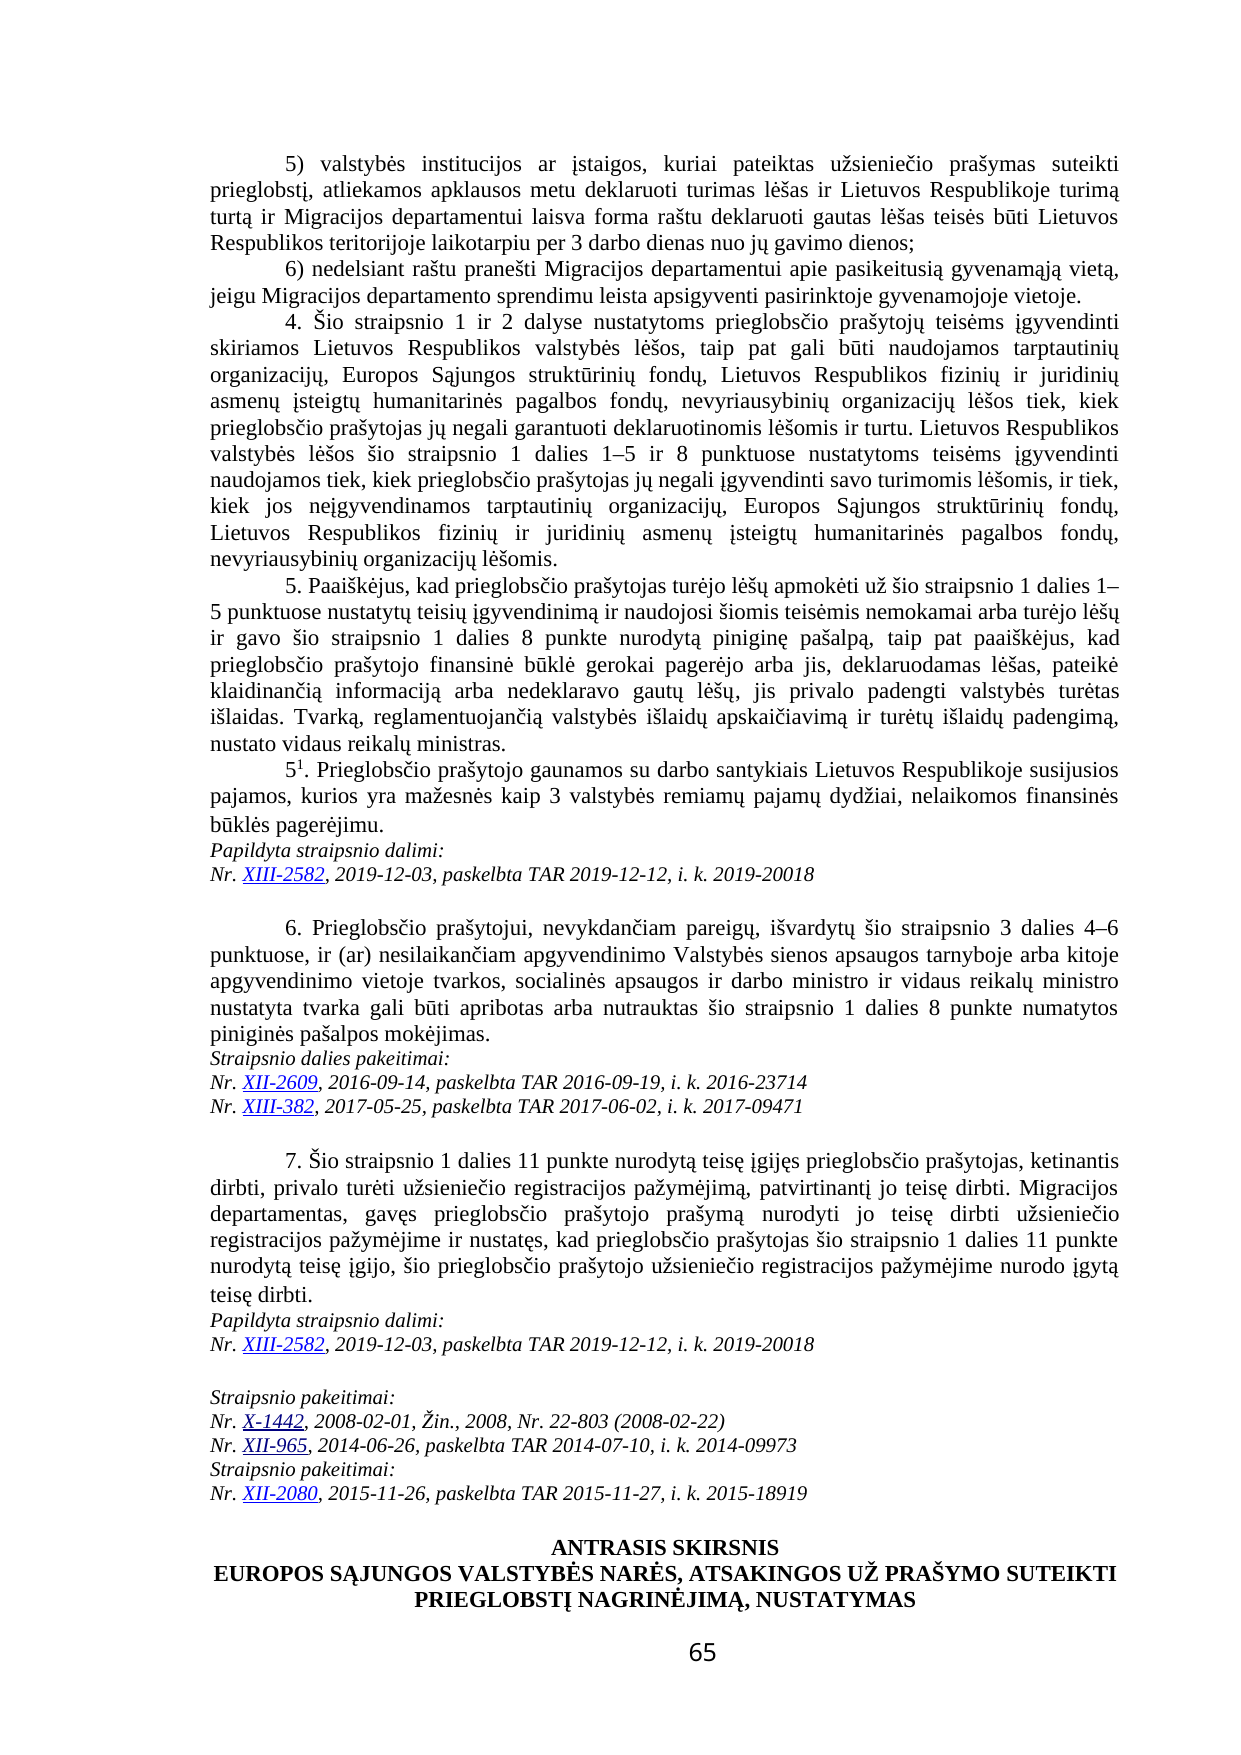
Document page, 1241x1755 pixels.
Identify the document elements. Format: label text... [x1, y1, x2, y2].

text 5. Paaiškėjus, kad prieglobsčio prašytojas turėjo lėšų apmokėti už šio straipsnio 1 dalies 1–5 punktuose nustatytų teisių įgyvendinimą ir naudojosi šiomis teisėmis nemokamai arba turėjo lėšų ir gavo šio straipsnio 1 dalies 8 punkte nurodytą piniginę pašalpą, taip pat paaiškėjus, kad prieglobsčio prašytojo finansinė būklė gerokai pagerėjo arba jis, deklaruodamas lėšas, pateikė klaidinančią informaciją arba nedeklaravo gautų lėšų, jis privalo padengti valstybės turėtas išlaidas. Tvarką, reglamentuojančią valstybės išlaidų apskaičiavimą ir turėtų išlaidų padengimą, nustato vidaus reikalų ministras. [210, 572, 1120, 756]
text 6. Prieglobsčio prašytojui, nevykdančiam pareigų, išvardytų šio straipsnio 3 dalies 4–6 punktuose, ir (ar) nesilaikančiam apgyvendinimo Valstybės sienos apsaugos tarnyboje arba kitoje apgyvendinimo vietoje tvarkos, socialinės apsaugos ir darbo ministro ir vidaus reikalų ministro nustatyta tvarka gali būti apribotas arba nutrauktas šio straipsnio 1 dalies 8 punkte numatytos piniginės pašalpos mokėjimas. [210, 914, 1120, 1046]
text Straipsnio pakeitimai: [210, 1457, 1120, 1481]
text ANTRASIS SKIRSNIS [210, 1534, 1120, 1560]
text 6) nedelsiant raštu pranešti Migracijos departamentui apie pasikeitusią gyvenamąją vietą, jeigu Migracijos departamento sprendimu leista apsigyventi pasirinktoje gyvenamojoje vietoje. [210, 255, 1120, 308]
text Nr. XII-965, 2014-06-26, paskelbta TAR 2014-07-10, i. k. 2014-09973 [210, 1433, 1120, 1457]
text Nr. XII-2080, 2015-11-26, paskelbta TAR 2015-11-27, i. k. 2015-18919 [210, 1481, 1120, 1505]
text Nr. XII-2609, 2016-09-14, paskelbta TAR 2016-09-19, i. k. 2016-23714 [210, 1070, 1120, 1094]
text 5) valstybės institucijos ar įstaigos, kuriai pateiktas užsieniečio prašymas suteikti prieglobstį, atliekamos apklausos metu deklaruoti turimas lėšas ir Lietuvos Respublikoje turimą turtą ir Migracijos departamentui laisva forma raštu deklaruoti gautas lėšas teisės būti Lietuvos Respublikos teritorijoje laikotarpiu per 3 darbo dienas nuo jų gavimo dienos; [210, 150, 1120, 255]
text Papildyta straipsnio dalimi: [210, 1308, 1120, 1332]
text Papildyta straipsnio dalimi: [210, 838, 1120, 862]
text EUROPOS SĄJUNGOS VALSTYBĖS NARĖS, ATSAKINGOS UŽ PRAŠYMO SUTEIKTI PRIEGLOBSTĮ NAGRINĖJIMĄ, NUSTATYMAS [210, 1560, 1120, 1613]
text Straipsnio pakeitimai: [210, 1384, 1120, 1409]
text 4. Šio straipsnio 1 ir 2 dalyse nustatytoms prieglobsčio prašytojų teisėms įgyvendinti skiriamos Lietuvos Respublikos valstybės lėšos, taip pat gali būti naudojamos tarptautinių organizacijų, Europos Sąjungos struktūrinių fondų, Lietuvos Respublikos fizinių ir juridinių asmenų įsteigtų humanitarinės pagalbos fondų, nevyriausybinių organizacijų lėšos tiek, kiek prieglobsčio prašytojas jų negali garantuoti deklaruotinomis lėšomis ir turtu. Lietuvos Respublikos valstybės lėšos šio straipsnio 1 dalies 1–5 ir 8 punktuose nustatytoms teisėms įgyvendinti naudojamos tiek, kiek prieglobsčio prašytojas jų negali įgyvendinti savo turimomis lėšomis, ir tiek, kiek jos neįgyvendinamos tarptautinių organizacijų, Europos Sąjungos struktūrinių fondų, Lietuvos Respublikos fizinių ir juridinių asmenų įsteigtų humanitarinės pagalbos fondų, nevyriausybinių organizacijų lėšomis. [210, 308, 1120, 572]
text Nr. XIII-382, 2017-05-25, paskelbta TAR 2017-06-02, i. k. 2017-09471 [210, 1094, 1120, 1118]
text Nr. XIII-2582, 2019-12-03, paskelbta TAR 2019-12-12, i. k. 2019-20018 [210, 1332, 1120, 1356]
text Nr. XIII-2582, 2019-12-03, paskelbta TAR 2019-12-12, i. k. 2019-20018 [210, 862, 1120, 886]
text Nr. X-1442, 2008-02-01, Žin., 2008, Nr. 22-803 (2008-02-22) [210, 1409, 1120, 1433]
text 7. Šio straipsnio 1 dalies 11 punkte nurodytą teisę įgijęs prieglobsčio prašytojas, ketinantis dirbti, privalo turėti užsieniečio registracijos pažymėjimą, patvirtinantį jo teisę dirbti. Migracijos departamentas, gavęs prieglobsčio prašytojo prašymą nurodyti jo teisę dirbti užsieniečio registracijos pažymėjime ir nustatęs, kad prieglobsčio prašytojas šio straipsnio 1 dalies 11 punkte nurodytą teisę įgijo, šio prieglobsčio prašytojo užsieniečio registracijos pažymėjime nurodo įgytą teisę dirbti. [210, 1147, 1120, 1308]
text 51. Prieglobsčio prašytojo gaunamos su darbo santykiais Lietuvos Respublikoje susijusios pajamos, kurios yra mažesnės kaip 3 valstybės remiamų pajamų dydžiai, nelaikomos finansinės būklės pagerėjimu. [210, 756, 1120, 838]
text Straipsnio dalies pakeitimai: [210, 1046, 1120, 1070]
